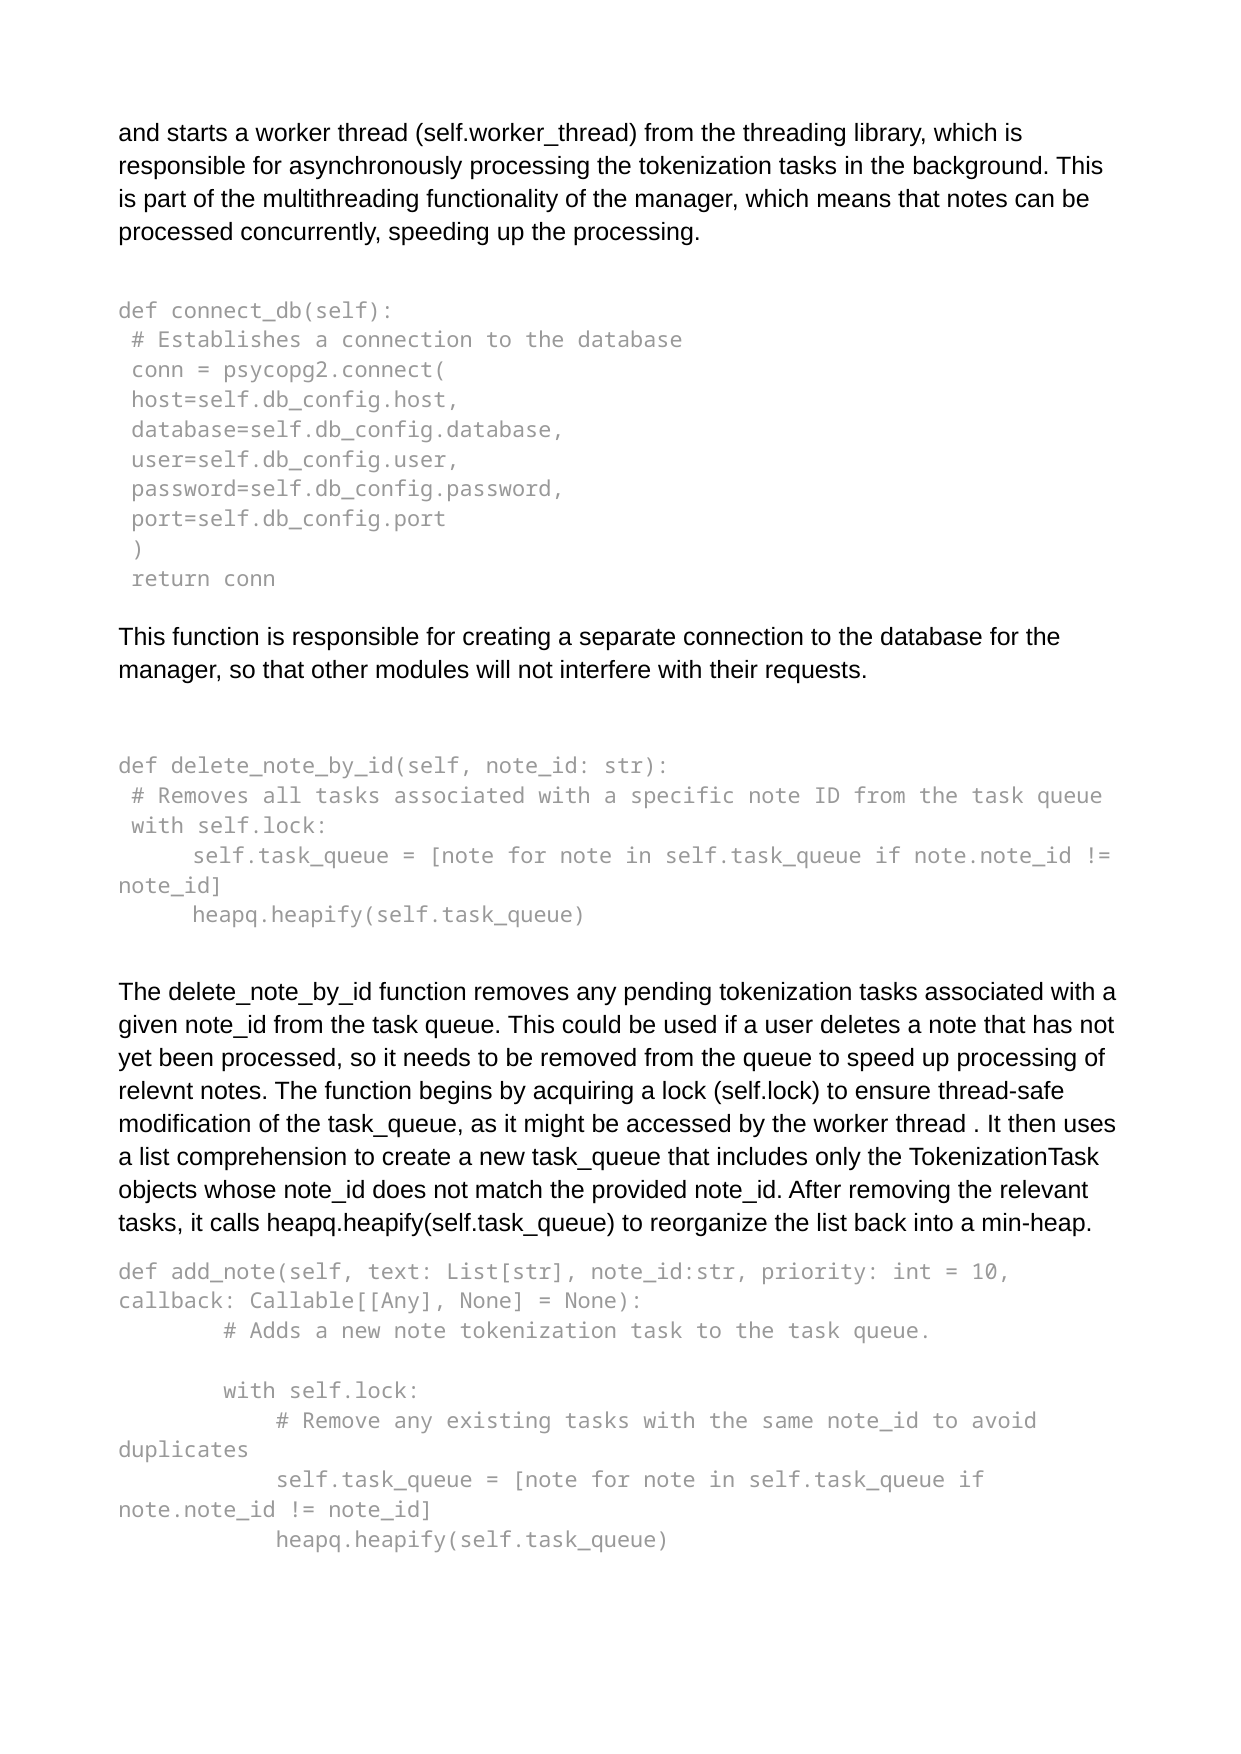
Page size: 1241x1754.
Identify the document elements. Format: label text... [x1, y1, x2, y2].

text def delete_note_by_id(self, note_id: str): # Removes all tasks associated with a specific note ID from the task queue with self.lock: self.task_queue = [note for note in self.task_queue if note.note_id != note_id] heapq.heapify(self.task_queue) [118, 751, 1122, 929]
text This function is responsible for creating a separate connection to the database for the manager, so that other modules will not interfere with their requests. [118, 622, 1122, 684]
text def add_note(self, text: List[str], note_id:str, priority: int = 10, callback: Callable[[Any], None] = None): # Adds a new note tokenization task to the task queue. with self.lock: # Remove any existing tasks with the same note_id to avoid duplicates self.task_queue = [note for note in self.task_queue if note.note_id != note_id] heapq.heapify(self.task_queue) [118, 1256, 1122, 1583]
text and starts a worker thread (self.worker_thread) from the threading library, which is responsible for asynchronously processing the tokenization tasks in the background. This is part of the multithreading functionality of the manager, which means that notes can be processed concurrently, speeding up the processing. [118, 118, 1122, 246]
text The delete_note_by_id function removes any pending tokenization tasks associated with a given note_id from the task queue. This could be used if a user deletes a note that has not yet been processed, so it needs to be removed from the queue to speed up processing of relevnt notes. The function begins by acquiring a lock (self.lock) to ensure thread-safe modification of the task_queue, as it might be accessed by the worker thread . It then uses a list comprehension to create a new task_queue that includes only the TokenizationTask objects whose note_id does not match the provided note_id. After removing the relevant tasks, it calls heapq.heapify(self.task_queue) to reorganize the list back into a min-heap. [118, 977, 1122, 1237]
text def connect_db(self): # Establishes a connection to the database conn = psycopg2.connect( host=self.db_config.host, database=self.db_config.database, user=self.db_config.user, password=self.db_config.password, port=self.db_config.port ) return conn [118, 294, 1122, 592]
